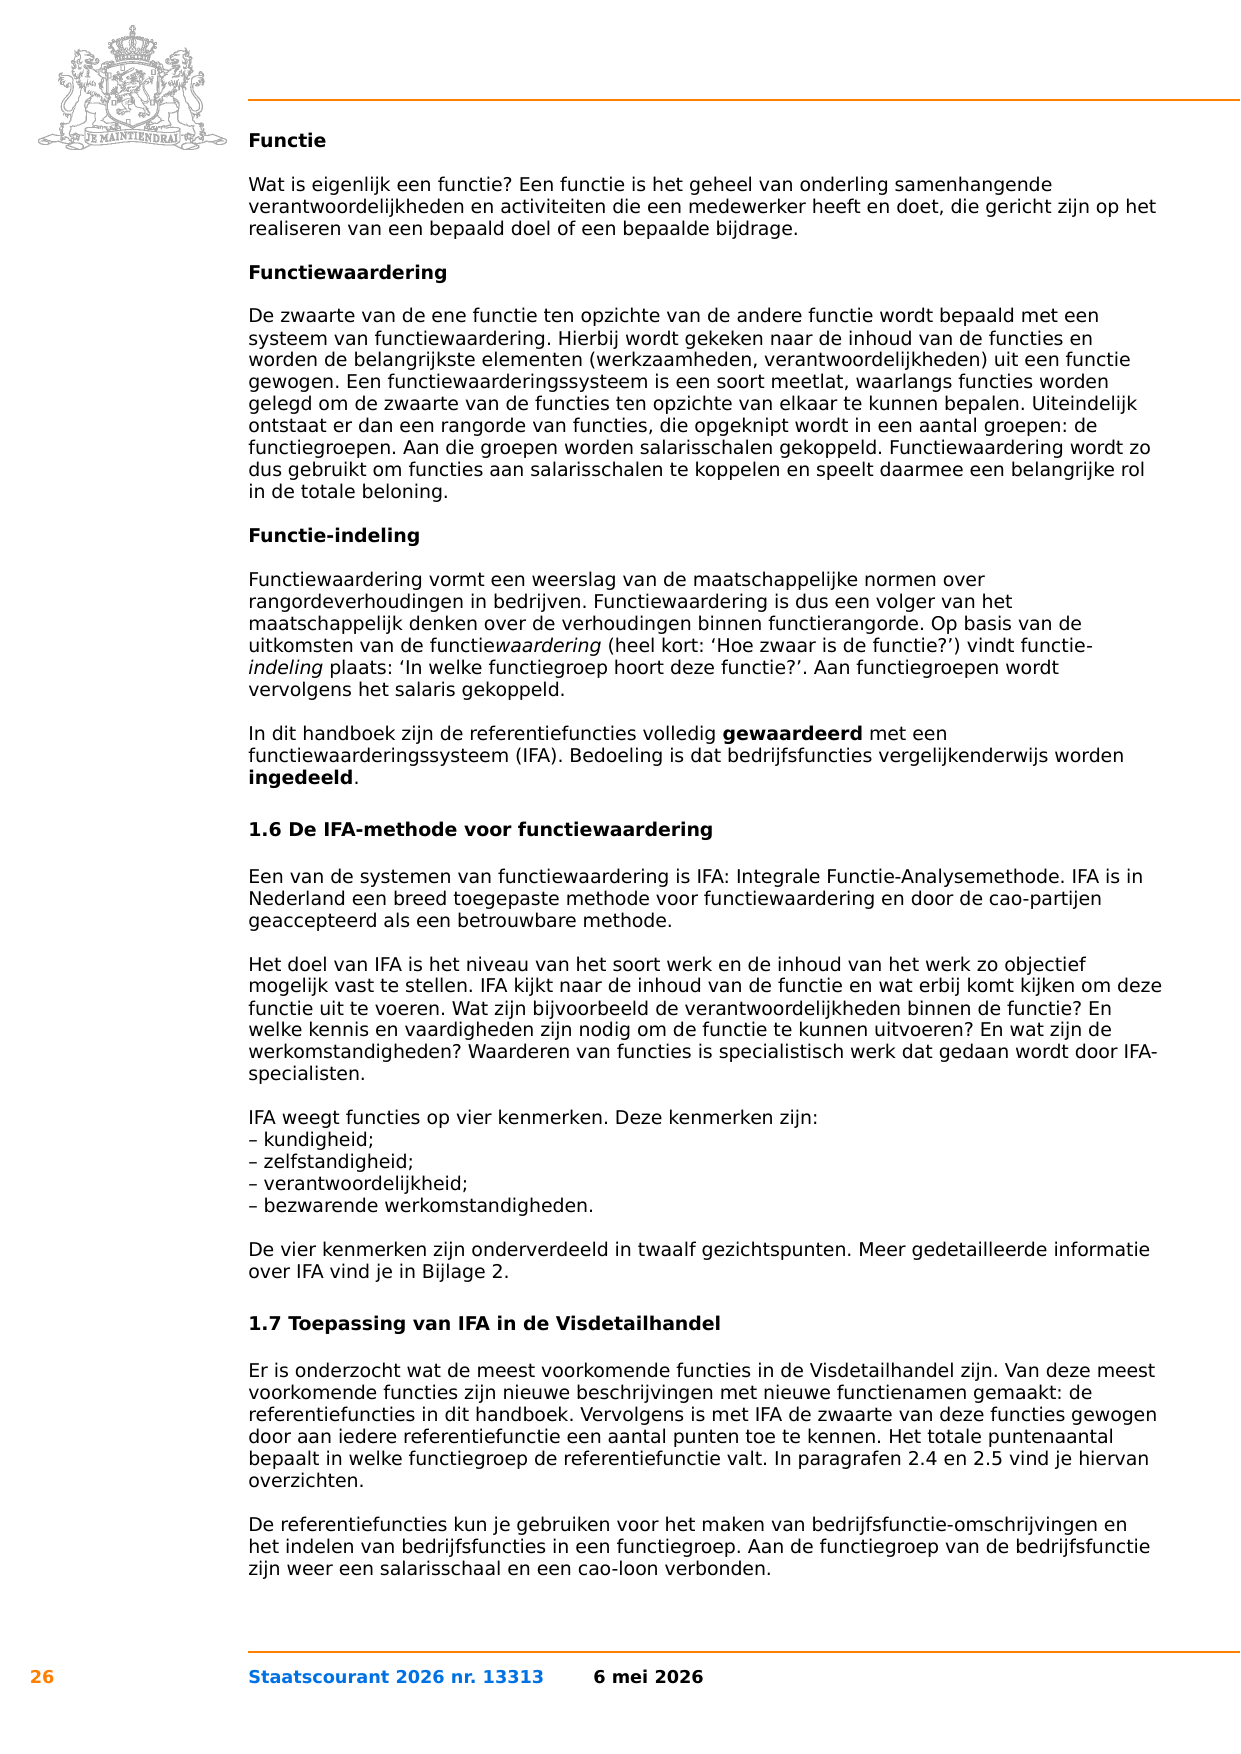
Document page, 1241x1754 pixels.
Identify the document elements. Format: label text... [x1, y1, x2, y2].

subtitle Functie-indeling [248, 525, 1163, 547]
text De vier kenmerken zijn onderverdeeld in twaalf gezichtspunten. Meer gedetailleerde informatie over IFA vind je in Bijlage 2. [248, 1239, 1163, 1283]
subtitle Functie [248, 130, 1163, 152]
picture [38, 25, 227, 150]
text IFA weegt functies op vier kenmerken. Deze kenmerken zijn: [248, 1107, 1163, 1129]
text – bezwarende werkomstandigheden. [248, 1195, 1163, 1217]
subtitle Functiewaardering [248, 262, 1163, 283]
text Het doel van IFA is het niveau van het soort werk en de inhoud van het werk zo objectief mogelijk vast te stellen. IFA kijkt naar de inhoud van de functie en wat erbij komt kijken om deze functie uit te voeren. Wat zijn bijvoorbeeld de verantwoordelijkheden binnen de functie? En welke kennis en vaardigheden zijn nodig om de functie te kunnen uitvoeren? En wat zijn de werkomstandigheden? Waarderen van functies is specialistisch werk dat gedaan wordt door IFA-specialisten. [248, 953, 1163, 1085]
text Functiewaardering vormt een weerslag van de maatschappelijke normen over rangordeverhoudingen in bedrijven. Functiewaardering is dus een volger van het maatschappelijk denken over de verhoudingen binnen functierangorde. Op basis van de uitkomsten van de functiewaardering (heel kort: ‘Hoe zwaar is de functie?’) vindt functie-indeling plaats: ‘In welke functiegroep hoort deze functie?’. Aan functiegroepen wordt vervolgens het salaris gekoppeld. [248, 569, 1163, 701]
subtitle 1.6 De IFA-methode voor functiewaardering [248, 819, 1163, 841]
text Er is onderzocht wat de meest voorkomende functies in de Visdetailhandel zijn. Van deze meest voorkomende functies zijn nieuwe beschrijvingen met nieuwe functienamen gemaakt: de referentiefuncties in dit handboek. Vervolgens is met IFA de zwaarte van deze functies gewogen door aan iedere referentiefunctie een aantal punten toe te kennen. Het totale puntenaantal bepaalt in welke functiegroep de referentiefunctie valt. In paragrafen 2.4 en 2.5 vind je hiervan overzichten. [248, 1360, 1163, 1492]
text De referentiefuncties kun je gebruiken voor het maken van bedrijfsfunctie-omschrijvingen en het indelen van bedrijfsfuncties in een functiegroep. Aan de functiegroep van de bedrijfsfunctie zijn weer een salarisschaal en een cao-loon verbonden. [248, 1514, 1163, 1579]
subtitle 1.7 Toepassing van IFA in de Visdetailhandel [248, 1313, 1163, 1335]
text In dit handboek zijn de referentiefuncties volledig gewaardeerd met een functiewaarderingssysteem (IFA). Bedoeling is dat bedrijfsfuncties vergelijkenderwijs worden ingedeeld. [248, 723, 1163, 789]
text Wat is eigenlijk een functie? Een functie is het geheel van onderling samenhangende verantwoordelijkheden en activiteiten die een medewerker heeft en doet, die gericht zijn op het realiseren van een bepaald doel of een bepaalde bijdrage. [248, 174, 1163, 240]
text Een van de systemen van functiewaardering is IFA: Integrale Functie-Analysemethode. IFA is in Nederland een breed toegepaste methode voor functiewaardering en door de cao-partijen geaccepteerd als een betrouwbare methode. [248, 866, 1163, 932]
text – zelfstandigheid; [248, 1151, 1163, 1173]
text – kundigheid; [248, 1129, 1163, 1151]
text – verantwoordelijkheid; [248, 1173, 1163, 1195]
text De zwaarte van de ene functie ten opzichte van de andere functie wordt bepaald met een systeem van functiewaardering. Hierbij wordt gekeken naar de inhoud van de functies en worden de belangrijkste elementen (werkzaamheden, verantwoordelijkheden) uit een functie gewogen. Een functiewaarderingssysteem is een soort meetlat, waarlangs functies worden gelegd om de zwaarte van de functies ten opzichte van elkaar te kunnen bepalen. Uiteindelijk ontstaat er dan een rangorde van functies, die opgeknipt wordt in een aantal groepen: de functiegroepen. Aan die groepen worden salarisschalen gekoppeld. Functiewaardering wordt zo dus gebruikt om functies aan salarisschalen te koppelen en speelt daarmee een belangrijke rol in de totale beloning. [248, 305, 1163, 503]
